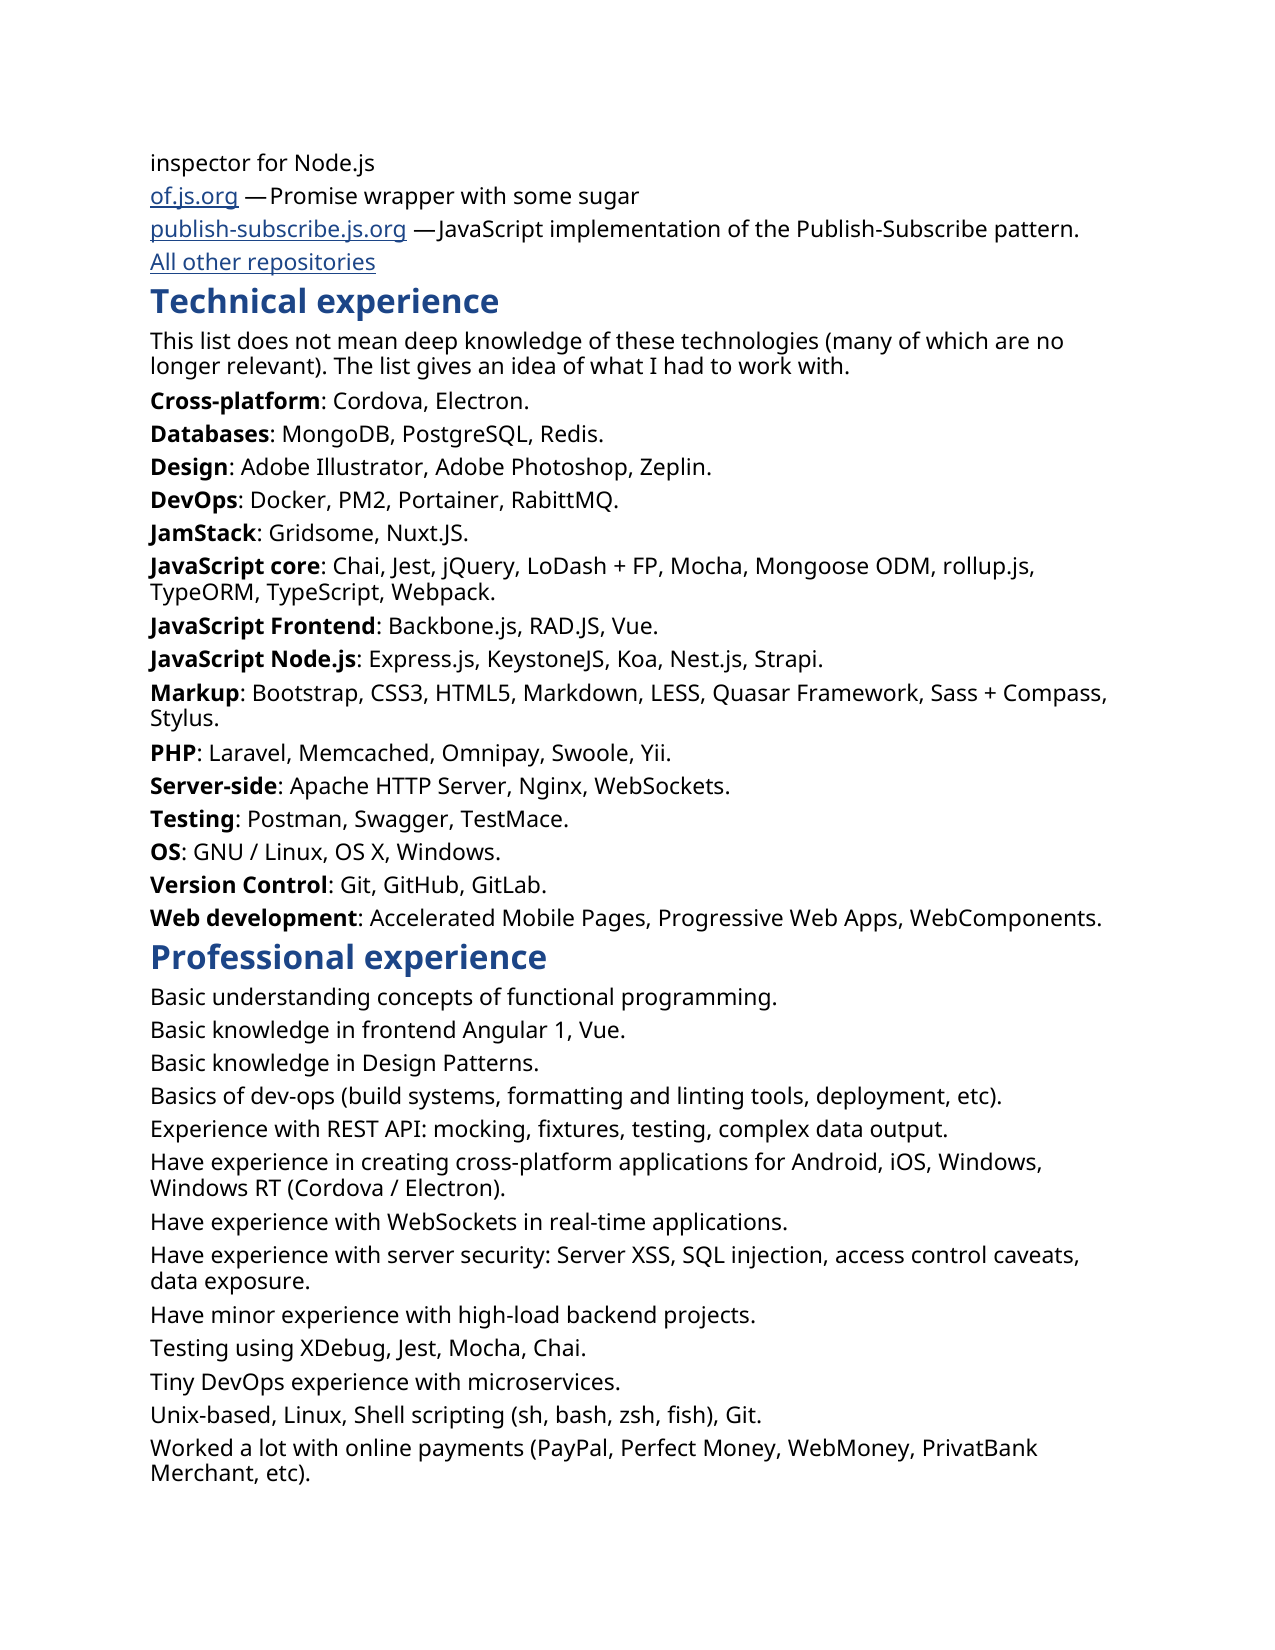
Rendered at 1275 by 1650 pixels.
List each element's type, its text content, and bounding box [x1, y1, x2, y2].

text Have experience with WebSockets in real-time applications. [150, 1209, 1125, 1236]
subtitle Professional experience [150, 938, 1125, 977]
text Worked a lot with online payments (PayPal, Perfect Money, WebMoney, PrivatBank Merchant, etc). [150, 1435, 1125, 1488]
text Design: Adobe Illustrator, Adobe Photoshop, Zeplin. [150, 454, 1125, 481]
text JavaScript Frontend: Backbone.js, RAD.JS, Vue. [150, 613, 1125, 640]
text Basic understanding concepts of functional programming. [150, 983, 1125, 1010]
text Basic knowledge in frontend Angular 1, Vue. [150, 1017, 1125, 1043]
text Experience with REST API: mocking, fixtures, testing, complex data output. [150, 1116, 1125, 1143]
text Unix-based, Linux, Shell scripting (sh, bash, zsh, fish), Git. [150, 1402, 1125, 1428]
text Web development: Accelerated Mobile Pages, Progressive Web Apps, WebComponents. [150, 905, 1125, 932]
subtitle Technical experience [150, 282, 1125, 321]
text Markup: Bootstrap, CSS3, HTML5, Markdown, LESS, Quasar Framework, Sass + Compass, Stylus. [150, 679, 1125, 733]
text OS: GNU / Linux, OS X, Windows. [150, 839, 1125, 866]
text Server-side: Apache HTTP Server, Nginx, WebSockets. [150, 773, 1125, 799]
text publish-subscribe.js.org — JavaScript implementation of the Publish-Subscribe pattern. [150, 216, 1125, 243]
text JavaScript Node.js: Express.js, KeystoneJS, Koa, Nest.js, Strapi. [150, 646, 1125, 673]
text Basic knowledge in Design Patterns. [150, 1050, 1125, 1077]
text JavaScript core: Chai, Jest, jQuery, LoDash + FP, Mocha, Mongoose ODM, rollup.js, TypeORM, TypeScript, Webpack. [150, 553, 1125, 607]
text Cross-platform: Cordova, Electron. [150, 388, 1125, 414]
text Basics of dev-ops (build systems, formatting and linting tools, deployment, etc). [150, 1083, 1125, 1110]
text of.js.org — Promise wrapper with some sugar [150, 183, 1125, 210]
text This list does not mean deep knowledge of these technologies (many of which are no longer relevant). The list gives an idea of what I had to work with. [150, 328, 1125, 381]
text Testing: Postman, Swagger, TestMace. [150, 806, 1125, 833]
text PHP: Laravel, Memcached, Omnipay, Swoole, Yii. [150, 739, 1125, 766]
text Version Control: Git, GitHub, GitLab. [150, 872, 1125, 899]
text inspector for Node.js [150, 150, 1125, 177]
text All other repositories [150, 249, 1125, 276]
text Tiny DevOps experience with microservices. [150, 1368, 1125, 1395]
text DevOps: Docker, PM2, Portainer, RabittMQ. [150, 487, 1125, 514]
text Databases: MongoDB, PostgreSQL, Redis. [150, 421, 1125, 448]
text Have experience in creating cross-platform applications for Android, iOS, Windows, Windows RT (Cordova / Electron). [150, 1149, 1125, 1203]
text Testing using XDebug, Jest, Mocha, Chai. [150, 1335, 1125, 1362]
text JamStack: Gridsome, Nuxt.JS. [150, 520, 1125, 547]
text Have experience with server security: Server XSS, SQL injection, access control caveats, data exposure. [150, 1242, 1125, 1296]
text Have minor experience with high-load backend projects. [150, 1302, 1125, 1329]
